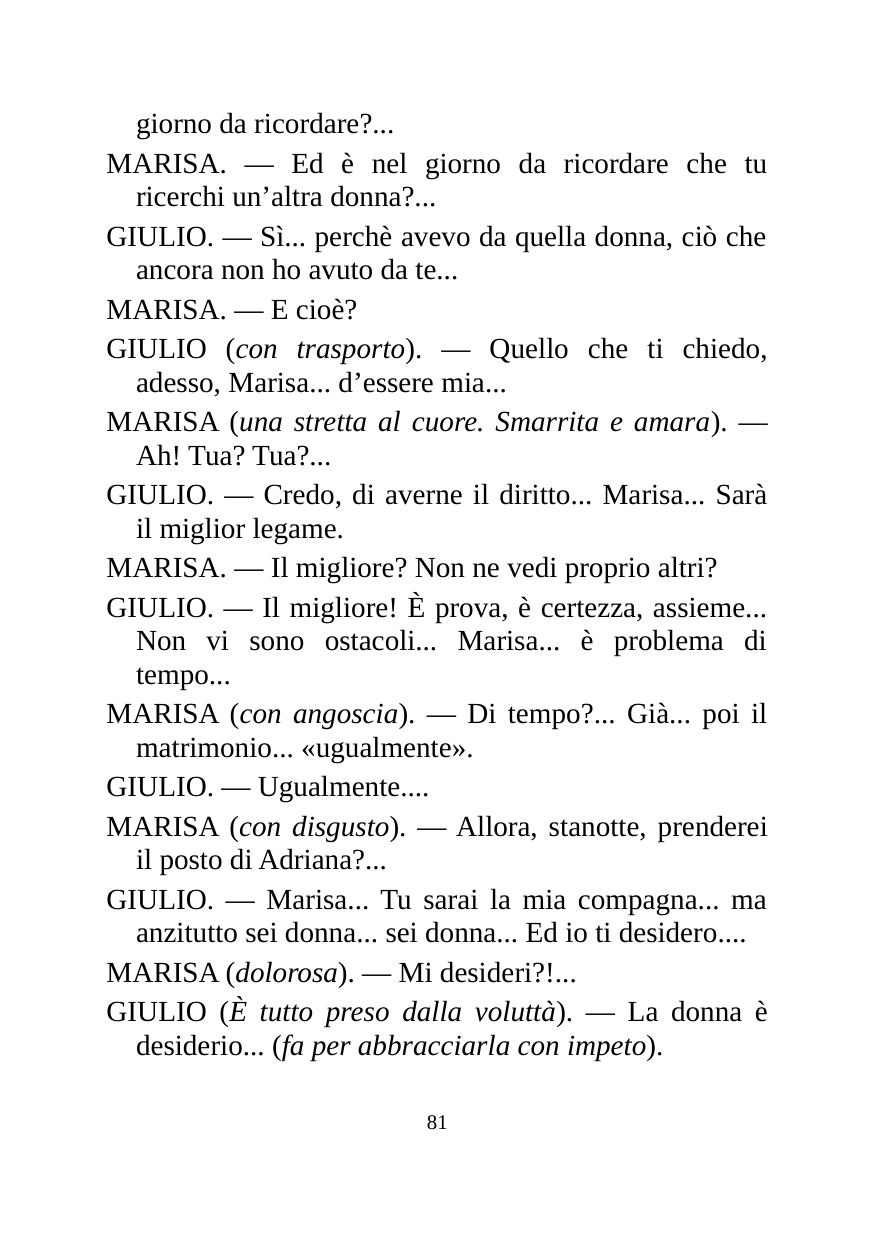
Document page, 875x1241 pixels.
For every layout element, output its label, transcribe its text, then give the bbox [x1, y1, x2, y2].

text MARISA. — Il migliore? Non ne vedi proprio altri? [106, 550, 768, 584]
text GIULIO. — Marisa... Tu sarai la mia compagna... ma anzitutto sei donna... sei donna... Ed io ti desidero.... [106, 882, 768, 949]
text MARISA (una stretta al cuore. Smarrita e amara). — Ah! Tua? Tua?... [106, 404, 768, 471]
text MARISA (con angoscia). — Di tempo?... Già... poi il matrimonio... «ugualmente». [106, 696, 768, 763]
text GIULIO. — Sì... perchè avevo da quella donna, ciò che ancora non ho avuto da te... [106, 219, 768, 286]
text MARISA. — Ed è nel giorno da ricordare che tu ricerchi un’altra donna?... [106, 146, 768, 213]
text MARISA (con disgusto). — Allora, stanotte, prenderei il posto di Adriana?... [106, 809, 768, 876]
text MARISA. — E cioè? [106, 292, 768, 325]
text GIULIO. — Credo, di averne il diritto... Marisa... Sarà il miglior legame. [106, 477, 768, 544]
text GIULIO. — Il migliore! È prova, è certezza, assieme... Non vi sono ostacoli... Marisa... è problema di tempo... [106, 590, 768, 690]
text GIULIO. — Ugualmente.... [106, 769, 768, 803]
text GIULIO (con trasporto). — Quello che ti chiedo, adesso, Marisa... d’essere mia... [106, 331, 768, 398]
text MARISA (dolorosa). — Mi desideri?!... [106, 955, 768, 988]
text GIULIO (È tutto preso dalla voluttà). — La donna è desiderio... (fa per abbracciarla con impeto). [106, 994, 768, 1061]
text giorno da ricordare?... [106, 106, 768, 140]
